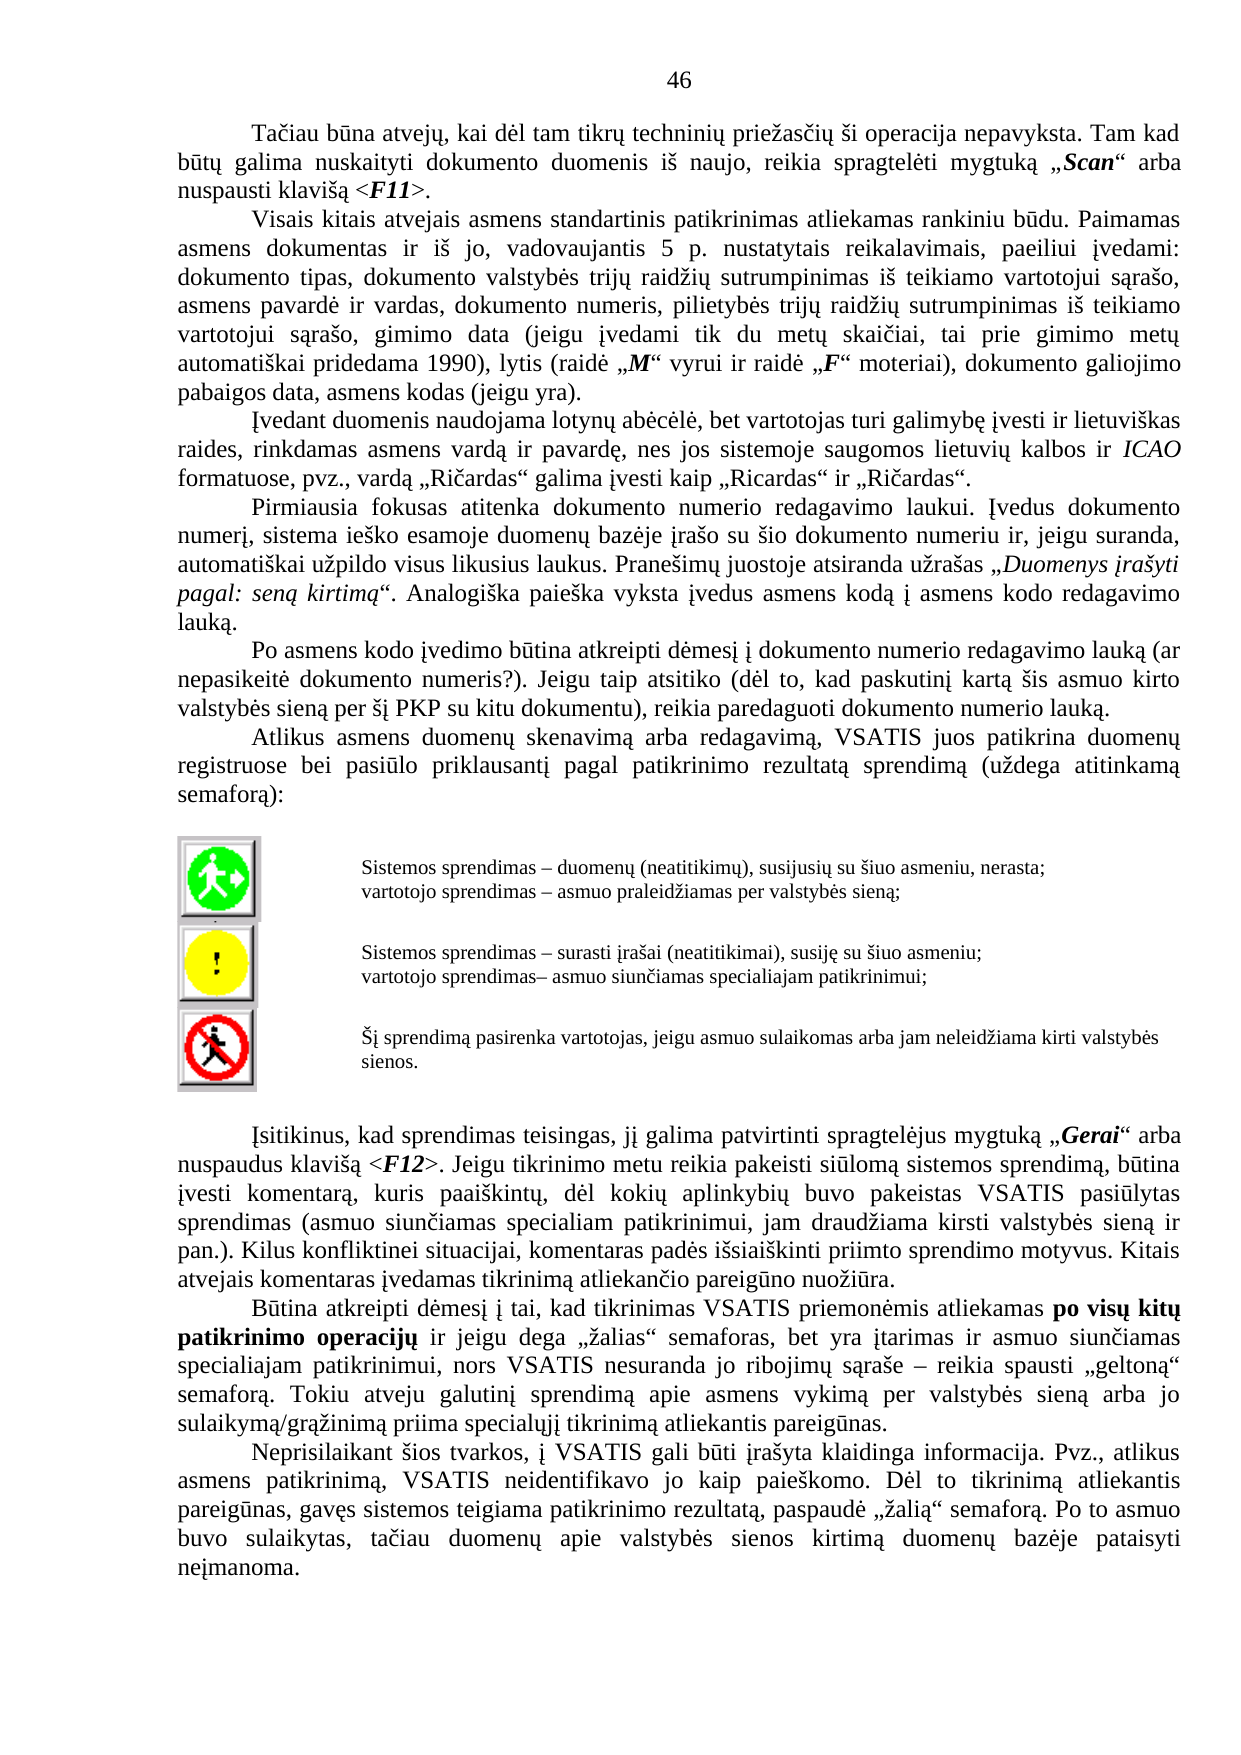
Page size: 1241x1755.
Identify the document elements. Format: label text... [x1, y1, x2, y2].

text Neprisilaikant šios tvarkos, į VSATIS gali būti įrašyta klaidinga informacija. Pvz., atlikus asmens patikrinimą, VSATIS neidentifikavo jo kaip paieškomo. Dėl to tikrinimą atliekantis pareigūnas, gavęs sistemos teigiama patikrinimo rezultatą, paspaudė „žalią“ semaforą. Po to asmuo buvo sulaikytas, tačiau duomenų apie valstybės sienos kirtimą duomenų bazėje pataisyti neįmanoma. [177, 1437, 1181, 1580]
table_cell [335, 921, 361, 1007]
text Pirmiausia fokusas atitenka dokumento numerio redagavimo laukui. Įvedus dokumento numerį, sistema ieško esamoje duomenų bazėje įrašo su šio dokumento numeriu ir, jeigu suranda, automatiškai užpildo visus likusius laukus. Pranešimų juostoje atsiranda užrašas „Duomenys įrašyti pagal: seną kirtimą“. Analogiška paieška vyksta įvedus asmens kodą į asmens kodo redagavimo lauką. [177, 492, 1181, 636]
table_cell Šį sprendimą pasirenka vartotojas, jeigu asmuo sulaikomas arba jam neleidžiama kirti valstybės sienos. [361, 1007, 1181, 1092]
table_cell [259, 921, 335, 1007]
text Visais kitais atvejais asmens standartinis patikrinimas atliekamas rankiniu būdu. Paimamas asmens dokumentas ir iš jo, vadovaujantis 5 p. nustatytais reikalavimais, paeiliui įvedami: dokumento tipas, dokumento valstybės trijų raidžių sutrumpinimas iš teikiamo vartotojui sąrašo, asmens pavardė ir vardas, dokumento numeris, pilietybės trijų raidžių sutrumpinimas iš teikiamo vartotojui sąrašo, gimimo data (jeigu įvedami tik du metų skaičiai, tai prie gimimo metų automatiškai pridedama 1990), lytis (raidė „M“ vyrui ir raidė „F“ moteriai), dokumento galiojimo pabaigos data, asmens kodas (jeigu yra). [177, 204, 1181, 406]
text Įvedant duomenis naudojama lotynų abėcėlė, bet vartotojas turi galimybę įvesti ir lietuviškas raides, rinkdamas asmens vardą ir pavardę, nes jos sistemoje saugomos lietuvių kalbos ir ICAO formatuose, pvz., vardą „Ričardas“ galima įvesti kaip „Ricardas“ ir „Ričardas“. [177, 406, 1181, 492]
table_header [262, 837, 335, 921]
text Atlikus asmens duomenų skenavimą arba redagavimą, VSATIS juos patikrina duomenų registruose bei pasiūlo priklausantį pagal patikrinimo rezultatą sprendimą (uždega atitinkamą semaforą): [177, 722, 1181, 808]
text Po asmens kodo įvedimo būtina atkreipti dėmesį į dokumento numerio redagavimo lauką (ar nepasikeitė dokumento numeris?). Jeigu taip atsitiko (dėl to, kad paskutinį kartą šis asmuo kirto valstybės sieną per šį PKP su kitu dokumentu), reikia paredaguoti dokumento numerio lauką. [177, 636, 1181, 722]
table_cell [335, 1007, 361, 1092]
text Būtina atkreipti dėmesį į tai, kad tikrinimas VSATIS priemonėmis atliekamas po visų kitų patikrinimo operacijų ir jeigu dega „žalias“ semaforas, bet yra įtarimas ir asmuo siunčiamas specialiajam patikrinimui, nors VSATIS nesuranda jo ribojimų sąraše – reikia spausti „geltoną“ semaforą. Tokiu atveju galutinį sprendimą apie asmens vykimą per valstybės sieną arba jo sulaikymą/grąžinimą priima specialųjį tikrinimą atliekantis pareigūnas. [177, 1293, 1181, 1437]
text Įsitikinus, kad sprendimas teisingas, jį galima patvirtinti spragtelėjus mygtuką „Gerai“ arba nuspaudus klavišą <F12>. Jeigu tikrinimo metu reikia pakeisti siūlomą sistemos sprendimą, būtina įvesti komentarą, kuris paaiškintų, dėl kokių aplinkybių buvo pakeistas VSATIS pasiūlytas sprendimas (asmuo siunčiamas specialiam patikrinimui, jam draudžiama kirsti valstybės sieną ir pan.). Kilus konfliktinei situacijai, komentaras padės išsiaiškinti priimto sprendimo motyvus. Kitais atvejais komentaras įvedamas tikrinimą atliekančio pareigūno nuožiūra. [177, 1120, 1181, 1293]
table_cell Sistemos sprendimas – surasti įrašai (neatitikimai), susiję su šiuo asmeniu; vartotojo sprendimas– asmuo siunčiamas specialiajam patikrinimui; [361, 921, 1181, 1007]
table_header Sistemos sprendimas – duomenų (neatitikimų), susijusių su šiuo asmeniu, nerasta; vartotojo sprendimas – asmuo praleidžiamas per valstybės sieną; [361, 837, 1181, 921]
table_cell [257, 1007, 335, 1092]
table_header [335, 837, 361, 921]
text Tačiau būna atvejų, kai dėl tam tikrų techninių priežasčių ši operacija nepavyksta. Tam kad būtų galima nuskaityti dokumento duomenis iš naujo, reikia spragtelėti mygtuką „Scan“ arba nuspausti klavišą <F11>. [177, 118, 1181, 204]
